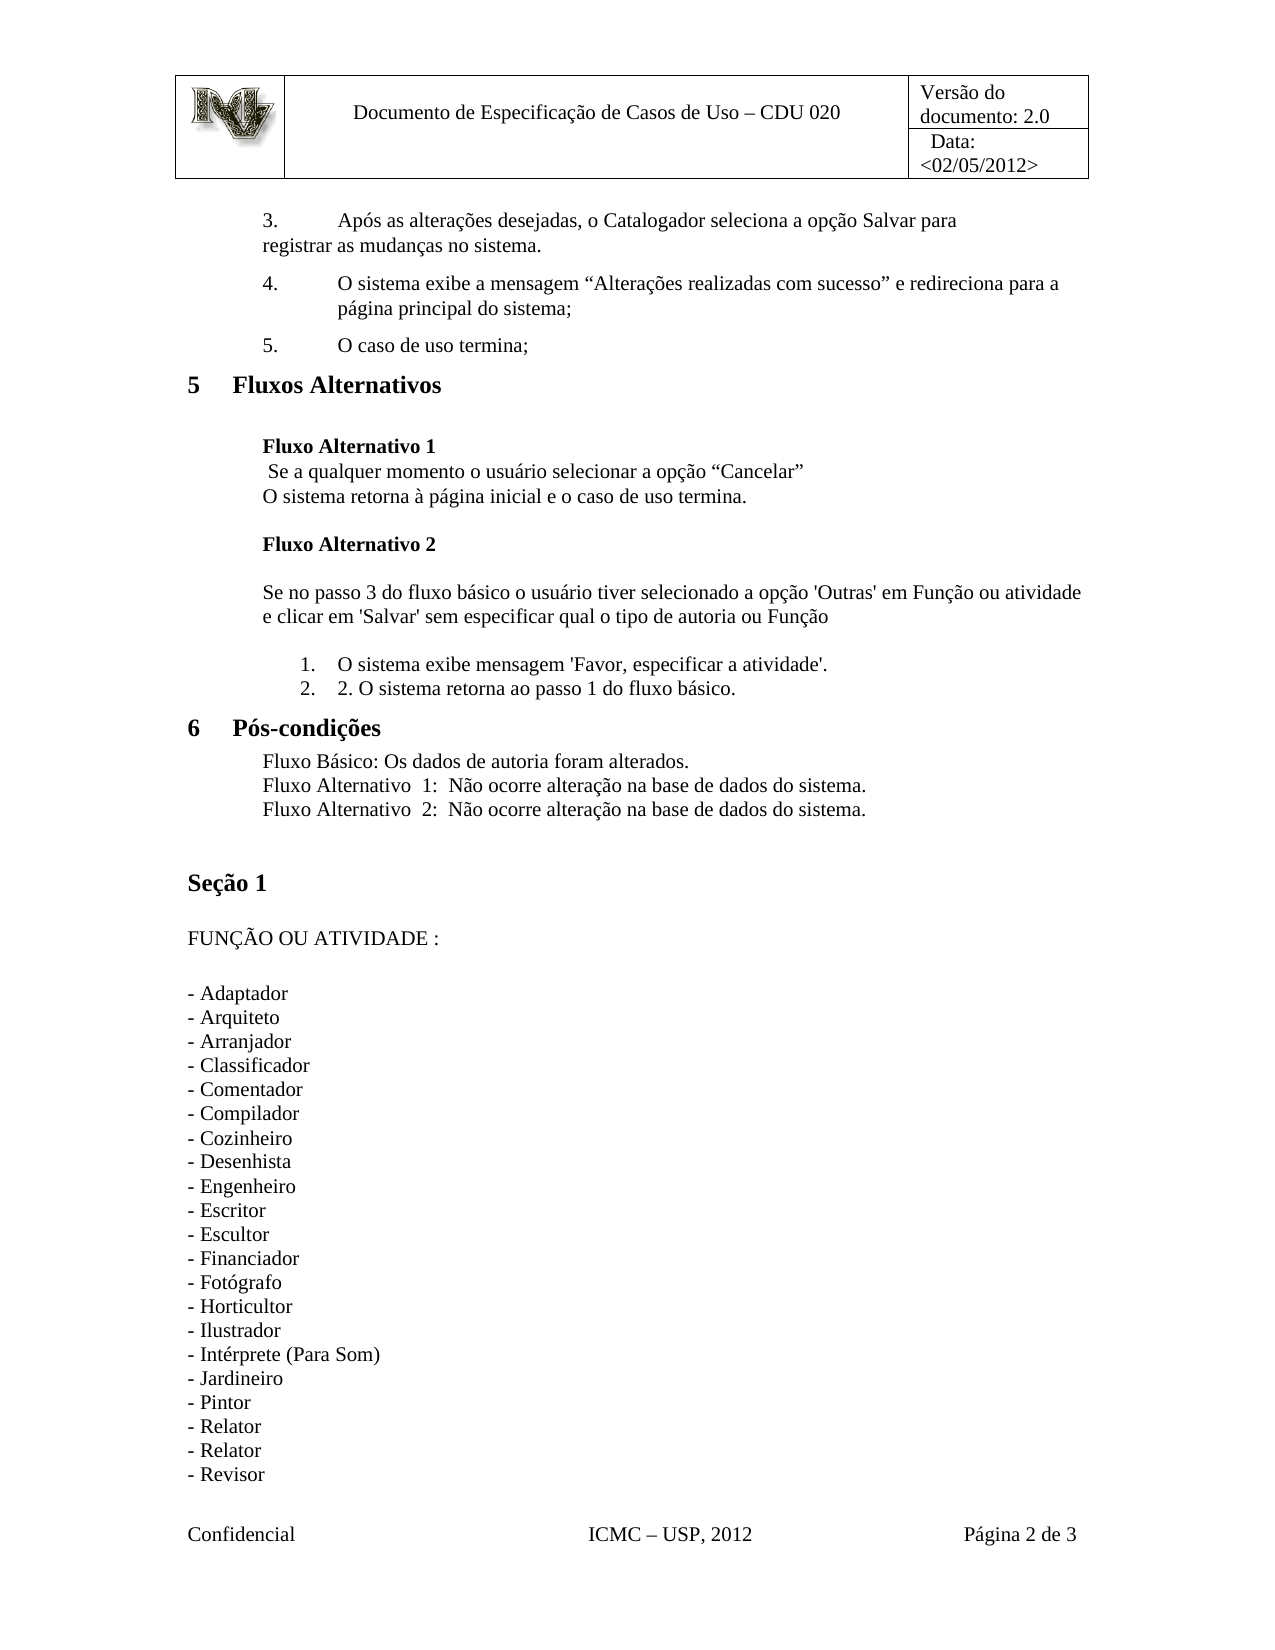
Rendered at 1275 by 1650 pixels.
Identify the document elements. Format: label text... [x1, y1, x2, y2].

text - Relator [187, 1414, 1087, 1438]
subtitle Fluxos Alternativos [187, 370, 1087, 398]
text - Adaptador [187, 981, 1087, 1005]
list O sistema exibe mensagem 'Favor, especificar a atividade'. [300, 652, 1087, 676]
text FUNÇÃO OU ATIVIDADE : [187, 926, 1087, 950]
picture [186, 76, 277, 151]
text Fluxo Alternativo 2: Não ocorre alteração na base de dados do sistema. [187, 797, 1087, 821]
text - Desenhista [187, 1149, 1087, 1173]
subtitle O sistema retorna à página inicial e o caso de uso termina. [187, 483, 1087, 508]
text - Horticultor [187, 1294, 1087, 1318]
text - Engenheiro [187, 1173, 1087, 1198]
text - Jardineiro [187, 1366, 1087, 1390]
list 2. O sistema retorna ao passo 1 do fluxo básico. [300, 676, 1087, 700]
text Se no passo 3 do fluxo básico o usuário tiver selecionado a opção 'Outras' em Função ou atividade e clicar em 'Salvar' sem especificar qual o tipo de autoria ou Função [187, 580, 1087, 628]
text Fluxo Alternativo 1 [187, 433, 1087, 458]
text - Compilador [187, 1101, 1087, 1125]
text - Classificador [187, 1053, 1087, 1077]
text - Comentador [187, 1077, 1087, 1101]
subtitle Pós-condições [187, 713, 1087, 741]
text - Intérprete (Para Som) [187, 1342, 1087, 1366]
text - Relator [187, 1438, 1087, 1462]
text - Escultor [187, 1222, 1087, 1246]
list 3. Após as alterações desejadas, o Catalogador seleciona a opção Salvar para registrar as mudanças no sistema. [187, 207, 1087, 257]
text - Fotógrafo [187, 1270, 1087, 1294]
text - Escritor [187, 1198, 1087, 1222]
text - Financiador [187, 1246, 1087, 1270]
text - Arranjador [187, 1029, 1087, 1053]
text - Revisor [187, 1462, 1087, 1486]
text - Ilustrador [187, 1318, 1087, 1342]
text Seção 1 [187, 868, 1087, 897]
list 5. O caso de uso termina; [187, 332, 1087, 357]
text Fluxo Alternativo 2 [187, 532, 1087, 556]
text - Arquiteto [187, 1005, 1087, 1029]
text Fluxo Alternativo 1: Não ocorre alteração na base de dados do sistema. [187, 773, 1087, 797]
subtitle Fluxo Básico: Os dados de autoria foram alterados. [187, 748, 1087, 773]
text - Cozinheiro [187, 1125, 1087, 1149]
text - Pintor [187, 1390, 1087, 1414]
list 4. O sistema exibe a mensagem “Alterações realizadas com sucesso” e redireciona para a página principal do sistema; [187, 270, 1087, 320]
subtitle Se a qualquer momento o usuário selecionar a opção “Cancelar” [187, 458, 1087, 483]
